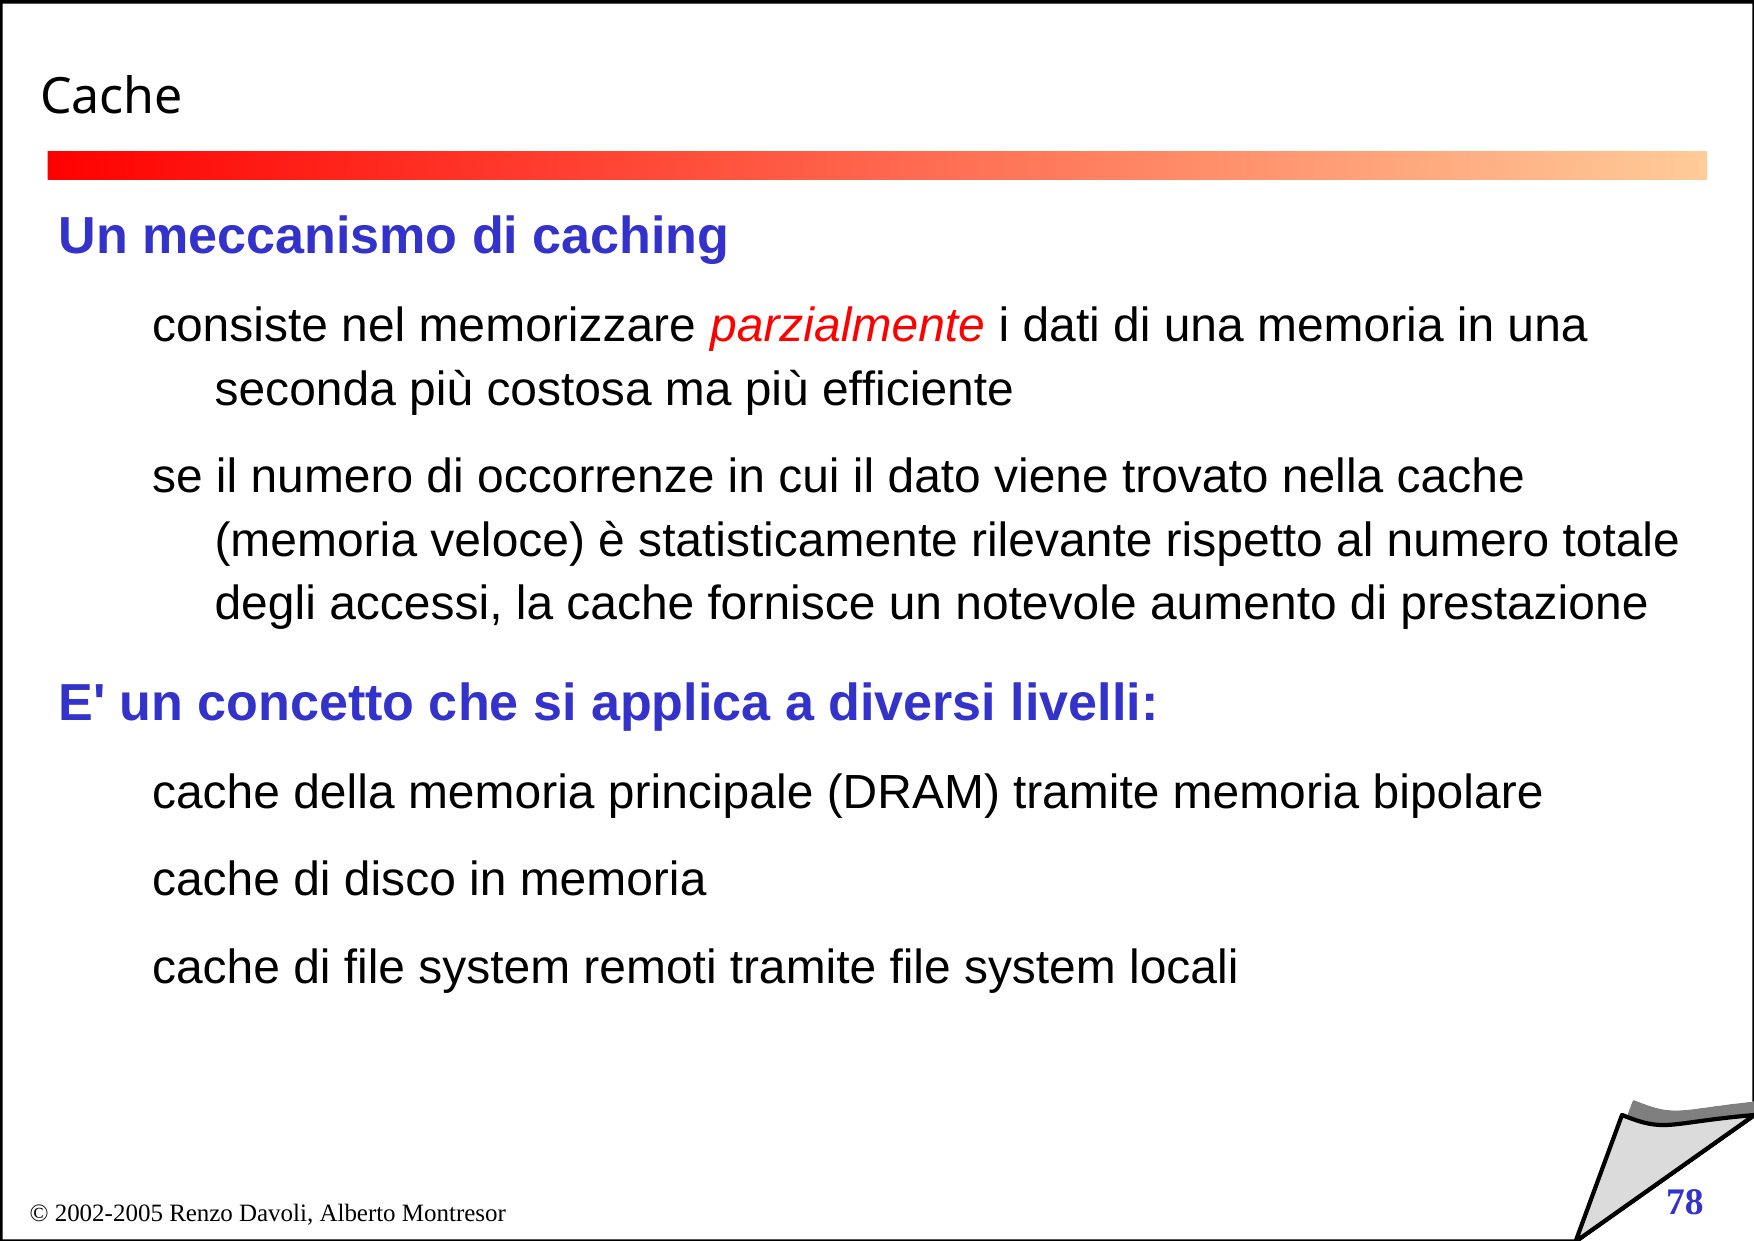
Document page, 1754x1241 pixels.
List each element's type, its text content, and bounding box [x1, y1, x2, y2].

list Un meccanismo di caching consiste nel memorizzare parzialmente i dati di una memoria in una seconda più costosa ma più efficiente se il numero di occorrenze in cui il dato viene trovato nella cache (memoria veloce) è statisticamente rilevante rispetto al numero totale degli accessi, la cache fornisce un notevole aumento di prestazione E' un concetto che si applica a diversi livelli: cache della memoria principale (DRAM) tramite memoria bipolare cache di disco in memoria cache di file system remoti tramite file system locali [58, 206, 1696, 1139]
title Cache [40, 49, 1714, 144]
